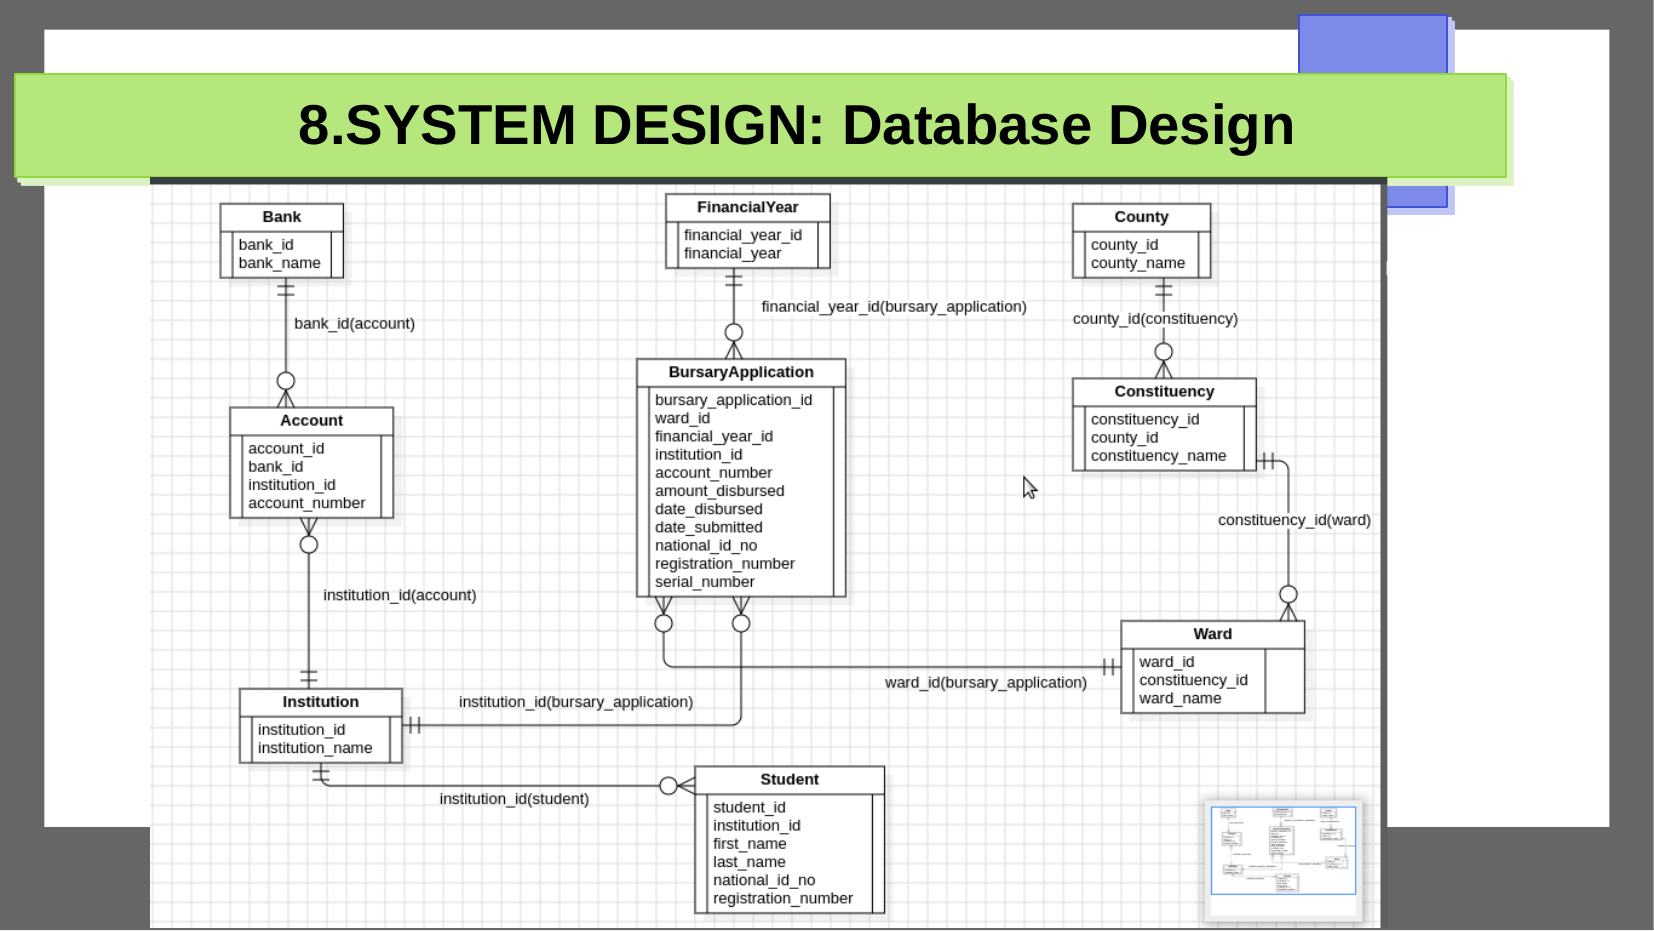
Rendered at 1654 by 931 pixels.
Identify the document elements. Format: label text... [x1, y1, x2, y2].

title 8.SYSTEM DESIGN: Database Design [88, 73, 1506, 178]
picture [150, 177, 1388, 928]
